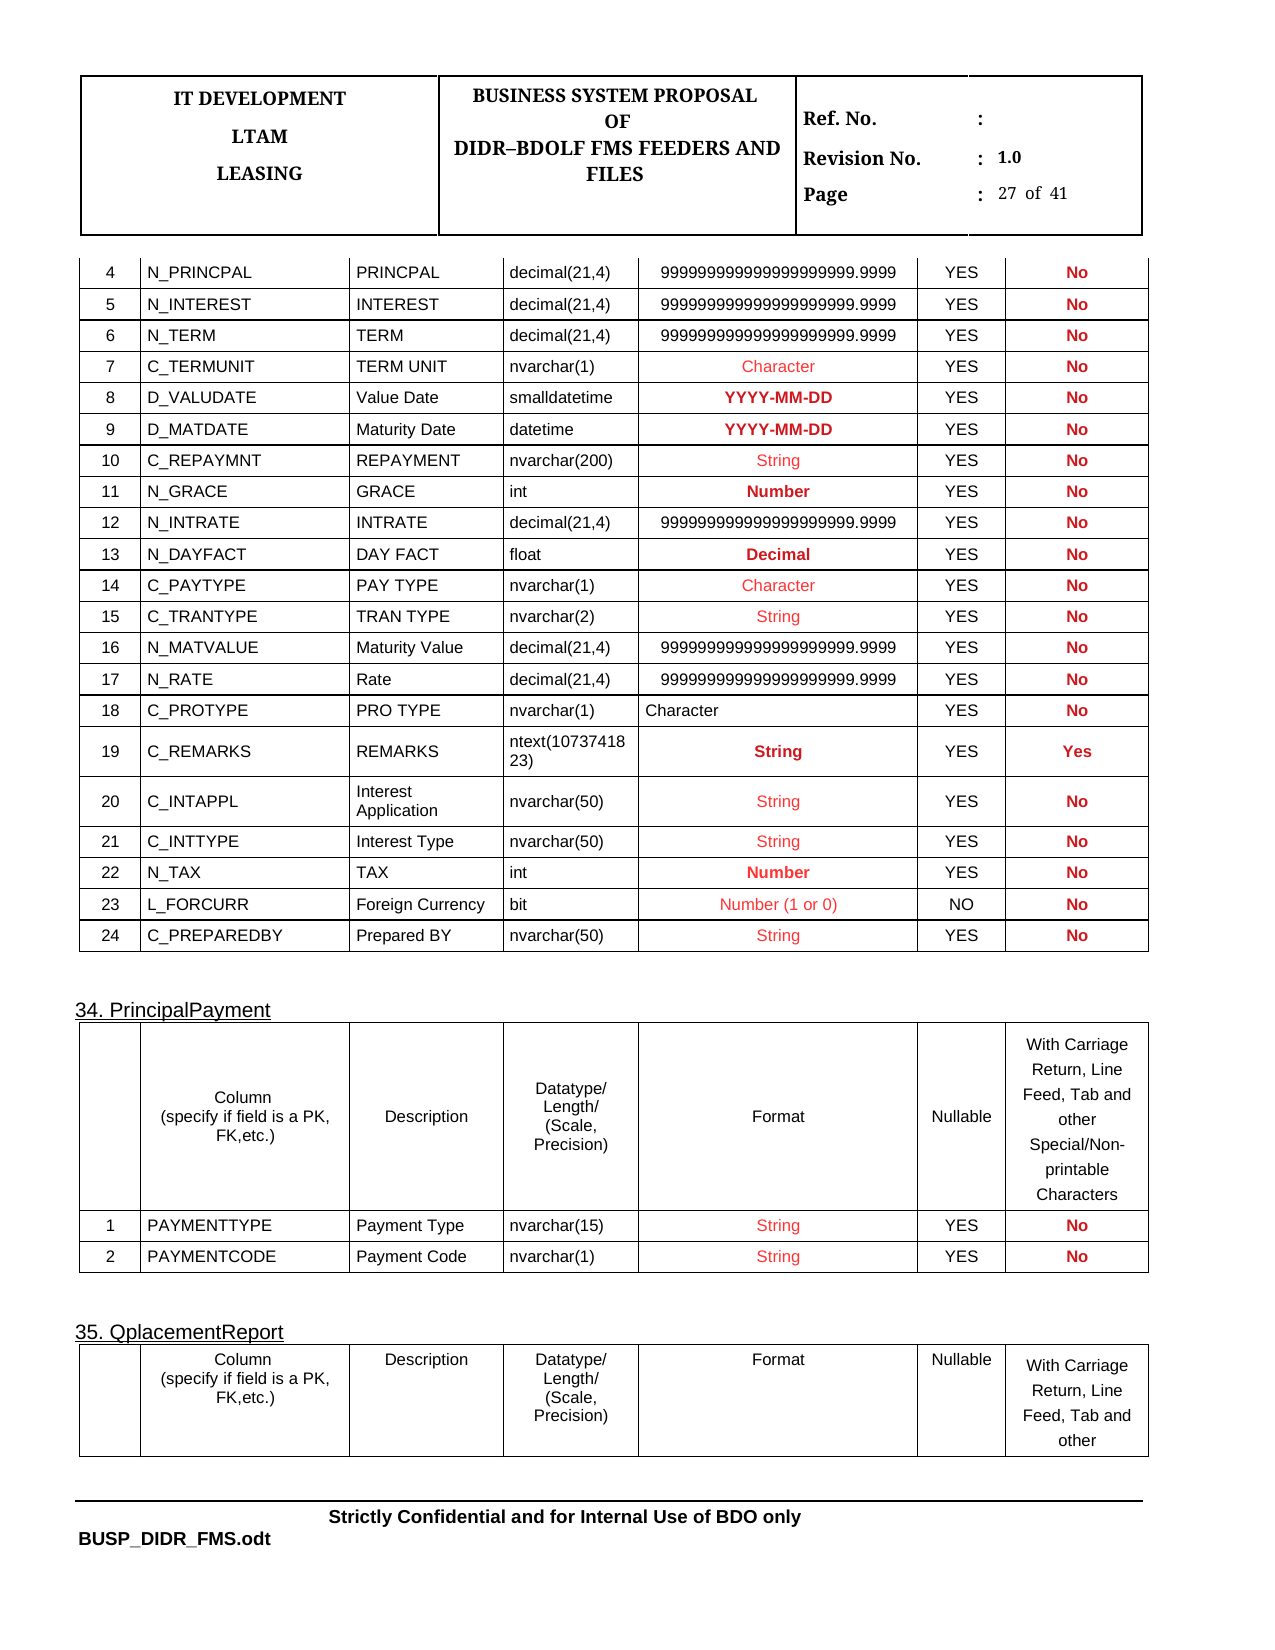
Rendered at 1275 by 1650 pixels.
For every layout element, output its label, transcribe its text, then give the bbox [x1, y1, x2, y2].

table_cell nvarchar(1) [504, 696, 638, 726]
table_cell No [1006, 571, 1148, 601]
table_cell 8 [80, 383, 140, 413]
table_cell No [1006, 1211, 1148, 1241]
table_cell 10 [80, 446, 140, 476]
table_cell Yes [1006, 727, 1148, 776]
table_cell YYYY-MM-DD [639, 414, 917, 444]
table_cell No [1006, 477, 1148, 507]
table_header Column (specify if field is a PK, FK,etc.) [141, 1023, 349, 1210]
table_cell decimal(21,4) [504, 289, 638, 319]
table_cell 18 [80, 696, 140, 726]
table_cell 1 [80, 1211, 140, 1241]
table_header Nullable [918, 1023, 1005, 1210]
table_cell PAY TYPE [350, 571, 503, 601]
table_cell No [1006, 414, 1148, 444]
table_cell YES [918, 571, 1005, 601]
table_cell nvarchar(50) [504, 921, 638, 951]
table_cell decimal(21,4) [504, 321, 638, 351]
table_cell YES [918, 352, 1005, 382]
table_cell YES [918, 383, 1005, 413]
table_cell Character [639, 696, 917, 726]
table_cell D_VALUDATE [141, 383, 349, 413]
table_cell YES [918, 1211, 1005, 1241]
table_cell TRAN TYPE [350, 602, 503, 632]
table_cell YES [918, 921, 1005, 951]
table_cell 4 [80, 258, 140, 288]
table_header Nullable [918, 1345, 1005, 1456]
table_cell nvarchar(1) [504, 571, 638, 601]
table_cell int [504, 858, 638, 888]
table_cell nvarchar(2) [504, 602, 638, 632]
table_cell 999999999999999999999.9999 [639, 289, 917, 319]
table_cell Number (1 or 0) [639, 889, 917, 919]
table_cell YES [918, 477, 1005, 507]
table_cell nvarchar(50) [504, 827, 638, 857]
table_header Format [639, 1345, 917, 1456]
table_cell No [1006, 1242, 1148, 1272]
table_cell YES [918, 827, 1005, 857]
table_cell 14 [80, 571, 140, 601]
table_cell Value Date [350, 383, 503, 413]
table_cell TERM UNIT [350, 352, 503, 382]
table_cell Maturity Value [350, 633, 503, 663]
table_cell No [1006, 777, 1148, 826]
table_cell D_MATDATE [141, 414, 349, 444]
table_cell String [639, 921, 917, 951]
table_cell String [639, 777, 917, 826]
table_cell YES [918, 858, 1005, 888]
table_cell Decimal [639, 539, 917, 569]
table_cell int [504, 477, 638, 507]
table_cell 19 [80, 727, 140, 776]
table_cell String [639, 1242, 917, 1272]
table_cell N_DAYFACT [141, 539, 349, 569]
table_cell 24 [80, 921, 140, 951]
table_cell DAY FACT [350, 539, 503, 569]
table_cell C_INTTYPE [141, 827, 349, 857]
table_cell No [1006, 858, 1148, 888]
table_cell C_PAYTYPE [141, 571, 349, 601]
table_cell YES [918, 258, 1005, 288]
table_cell 12 [80, 508, 140, 538]
table_cell YES [918, 539, 1005, 569]
text 35. QplacementReport [75, 1320, 1143, 1344]
table_cell Interest Application [350, 777, 503, 826]
table_cell No [1006, 289, 1148, 319]
table_cell Payment Code [350, 1242, 503, 1272]
table_cell No [1006, 696, 1148, 726]
table_cell N_GRACE [141, 477, 349, 507]
table_cell REMARKS [350, 727, 503, 776]
table_cell ntext(1073741823) [504, 727, 638, 776]
table_cell No [1006, 889, 1148, 919]
table_cell 20 [80, 777, 140, 826]
table_cell YES [918, 446, 1005, 476]
table_cell YES [918, 1242, 1005, 1272]
table_cell YES [918, 696, 1005, 726]
table_cell C_REMARKS [141, 727, 349, 776]
table_cell 999999999999999999999.9999 [639, 321, 917, 351]
table_cell 22 [80, 858, 140, 888]
table_cell PRO TYPE [350, 696, 503, 726]
table_cell String [639, 827, 917, 857]
table_header With Carriage Return, Line Feed, Tab and other Special/Non-printable Characters [1006, 1023, 1148, 1210]
table_cell YES [918, 727, 1005, 776]
table_cell 999999999999999999999.9999 [639, 664, 917, 694]
table_cell decimal(21,4) [504, 664, 638, 694]
table_cell No [1006, 664, 1148, 694]
text 34. PrincipalPayment [75, 999, 1143, 1022]
table_cell C_PROTYPE [141, 696, 349, 726]
table_header Datatype/Length/ (Scale, Precision) [504, 1345, 638, 1456]
table_cell YES [918, 602, 1005, 632]
table_cell decimal(21,4) [504, 258, 638, 288]
table_cell No [1006, 352, 1148, 382]
table_cell N_TAX [141, 858, 349, 888]
table_cell No [1006, 602, 1148, 632]
table_header Format [639, 1023, 917, 1210]
table_cell TERM [350, 321, 503, 351]
table_cell String [639, 446, 917, 476]
table_cell 23 [80, 889, 140, 919]
table_cell C_INTAPPL [141, 777, 349, 826]
table_header [80, 1023, 140, 1210]
table_cell C_TRANTYPE [141, 602, 349, 632]
table_cell decimal(21,4) [504, 508, 638, 538]
table_cell nvarchar(1) [504, 352, 638, 382]
table_cell YES [918, 414, 1005, 444]
table_cell 2 [80, 1242, 140, 1272]
table_cell nvarchar(200) [504, 446, 638, 476]
table_cell N_RATE [141, 664, 349, 694]
table_cell INTRATE [350, 508, 503, 538]
table_cell No [1006, 539, 1148, 569]
table_cell 11 [80, 477, 140, 507]
table_cell 999999999999999999999.9999 [639, 258, 917, 288]
table_cell YES [918, 289, 1005, 319]
table_cell 999999999999999999999.9999 [639, 508, 917, 538]
table_cell YES [918, 777, 1005, 826]
table_header Description [350, 1345, 503, 1456]
table_cell String [639, 727, 917, 776]
table_cell Foreign Currency [350, 889, 503, 919]
table_header Description [350, 1023, 503, 1210]
table_cell 17 [80, 664, 140, 694]
table_cell N_INTEREST [141, 289, 349, 319]
table_cell No [1006, 446, 1148, 476]
table_cell YYYY-MM-DD [639, 383, 917, 413]
table_cell String [639, 602, 917, 632]
table_header [80, 1345, 140, 1456]
table_cell INTEREST [350, 289, 503, 319]
table_cell C_PREPAREDBY [141, 921, 349, 951]
table_cell 15 [80, 602, 140, 632]
table_cell nvarchar(50) [504, 777, 638, 826]
table_cell PAYMENTCODE [141, 1242, 349, 1272]
table_cell PRINCPAL [350, 258, 503, 288]
table_cell 9 [80, 414, 140, 444]
table_cell 16 [80, 633, 140, 663]
table_cell N_PRINCPAL [141, 258, 349, 288]
table_cell datetime [504, 414, 638, 444]
table_cell N_INTRATE [141, 508, 349, 538]
table_header With Carriage Return, Line Feed, Tab and other [1006, 1345, 1148, 1456]
table_cell 5 [80, 289, 140, 319]
table_cell 6 [80, 321, 140, 351]
table_cell 7 [80, 352, 140, 382]
table_cell No [1006, 633, 1148, 663]
table_header Datatype/Length/ (Scale, Precision) [504, 1023, 638, 1210]
table_cell bit [504, 889, 638, 919]
table_cell No [1006, 321, 1148, 351]
table_cell N_TERM [141, 321, 349, 351]
table_cell No [1006, 383, 1148, 413]
table_cell Character [639, 571, 917, 601]
table_cell No [1006, 827, 1148, 857]
table_cell No [1006, 258, 1148, 288]
table_cell smalldatetime [504, 383, 638, 413]
table_cell YES [918, 321, 1005, 351]
table_cell float [504, 539, 638, 569]
table_cell 999999999999999999999.9999 [639, 633, 917, 663]
table_cell decimal(21,4) [504, 633, 638, 663]
table_cell 13 [80, 539, 140, 569]
table_cell NO [918, 889, 1005, 919]
table_cell Character [639, 352, 917, 382]
table_cell REPAYMENT [350, 446, 503, 476]
table_cell nvarchar(15) [504, 1211, 638, 1241]
table_cell Maturity Date [350, 414, 503, 444]
table_cell YES [918, 508, 1005, 538]
table_cell Interest Type [350, 827, 503, 857]
table_cell nvarchar(1) [504, 1242, 638, 1272]
table_cell No [1006, 508, 1148, 538]
table_cell 21 [80, 827, 140, 857]
table_header Column (specify if field is a PK, FK,etc.) [141, 1345, 349, 1456]
table_cell Prepared BY [350, 921, 503, 951]
table_cell Number [639, 858, 917, 888]
table_cell C_TERMUNIT [141, 352, 349, 382]
table_cell Rate [350, 664, 503, 694]
table_cell C_REPAYMNT [141, 446, 349, 476]
table_cell Number [639, 477, 917, 507]
table_cell L_FORCURR [141, 889, 349, 919]
table_cell N_MATVALUE [141, 633, 349, 663]
table_cell YES [918, 664, 1005, 694]
table_cell TAX [350, 858, 503, 888]
table_cell YES [918, 633, 1005, 663]
table_cell String [639, 1211, 917, 1241]
table_cell GRACE [350, 477, 503, 507]
table_cell PAYMENTTYPE [141, 1211, 349, 1241]
table_cell No [1006, 921, 1148, 951]
table_cell Payment Type [350, 1211, 503, 1241]
